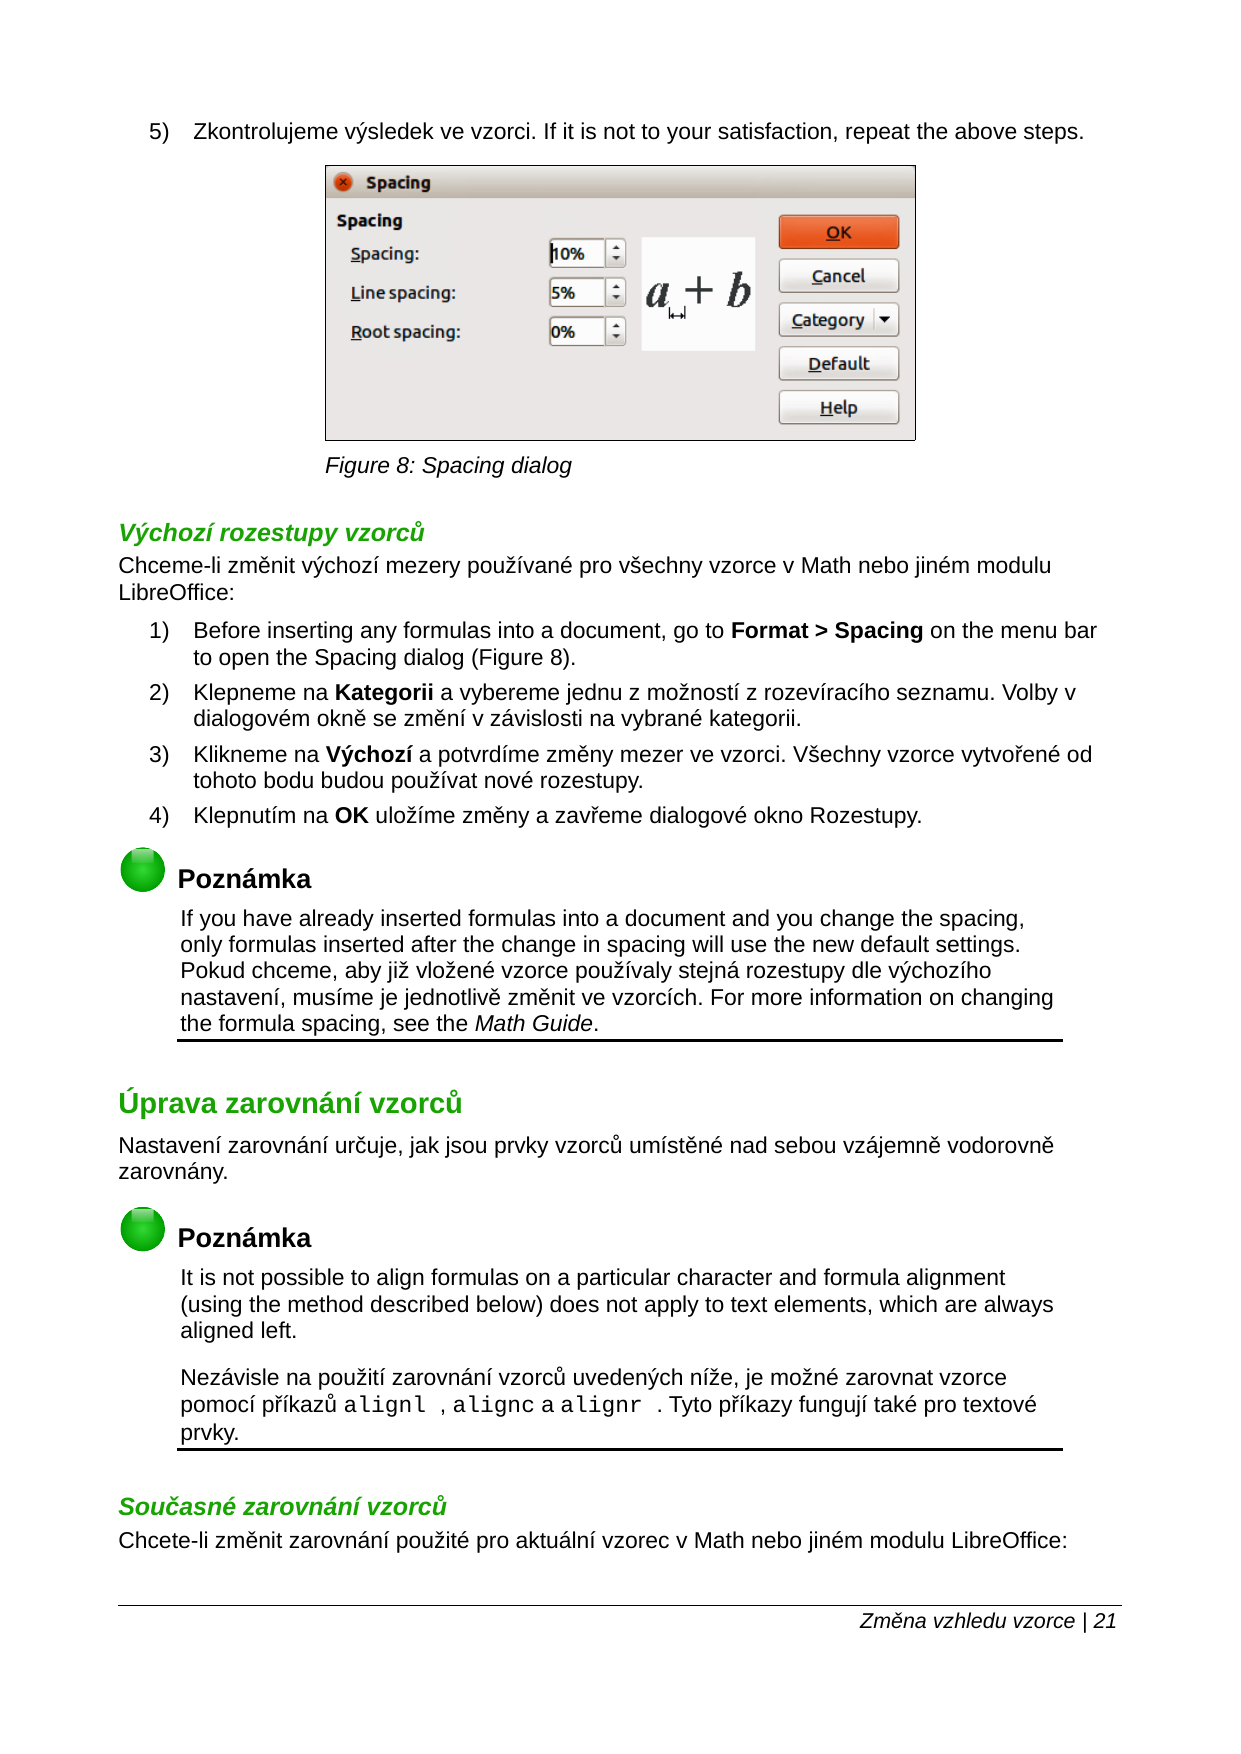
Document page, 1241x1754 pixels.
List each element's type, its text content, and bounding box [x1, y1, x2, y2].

list Klepneme na Kategorii a vybereme jednu z možností z rozevíracího seznamu. Volby v dialogovém okně se změní v závislosti na vybrané kategorii. [169, 679, 1122, 732]
list Before inserting any formulas into a document, go to Format > Spacing on the menu bar to open the Spacing dialog (Figure 8). [169, 617, 1122, 670]
subtitle Úprava zarovnání vzorců [118, 1086, 1122, 1120]
text Nezávisle na použití zarovnání vzorců uvedených níže, je možné zarovnat vzorce pomocí příkazů alignl , alignc a alignr . Tyto příkazy fungují také pro textové prvky. [177, 1361, 1063, 1448]
text Figure 8: Spacing dialog [325, 452, 915, 478]
list Klepnutím na OK uložíme změny a zavřeme dialogové okno Rozestupy. [169, 802, 1122, 828]
list Klikneme na Výchozí a potvrdíme změny mezer ve vzorci. Všechny vzorce vytvořené od tohoto bodu budou používat nové rozestupy. [169, 741, 1122, 793]
text Chcete-li změnit zarovnání použité pro aktuální vzorec v Math nebo jiném modulu LibreOffice: [118, 1527, 1122, 1553]
picture [326, 166, 915, 440]
list Zkontrolujeme výsledek ve vzorci. If it is not to your satisfaction, repeat the above steps. [169, 118, 1122, 144]
text If you have already inserted formulas into a document and you change the spacing, only formulas inserted after the change in spacing will use the new default settings. Pokud chceme, aby již vložené vzorce používaly stejná rozestupy dle výchozího nastavení, musíme je jednotlivě změnit ve vzorcích. For more information on changing the formula spacing, see the Math Guide. [177, 902, 1063, 1039]
text Nastavení zarovnání určuje, jak jsou prvky vzorců umístěné nad sebou vzájemně vodorovně zarovnány. [118, 1132, 1122, 1184]
subtitle Poznámka [118, 845, 1122, 894]
subtitle Současné zarovnání vzorců [118, 1492, 1122, 1521]
subtitle Poznámka [118, 1204, 1122, 1254]
subtitle Výchozí rozestupy vzorců [118, 518, 1122, 546]
text Chceme-li změnit výchozí mezery používané pro všechny vzorce v Math nebo jiném modulu LibreOffice: [118, 552, 1122, 605]
text It is not possible to align formulas on a particular character and formula alignment (using the method described below) does not apply to text elements, which are always aligned left. [177, 1261, 1063, 1343]
